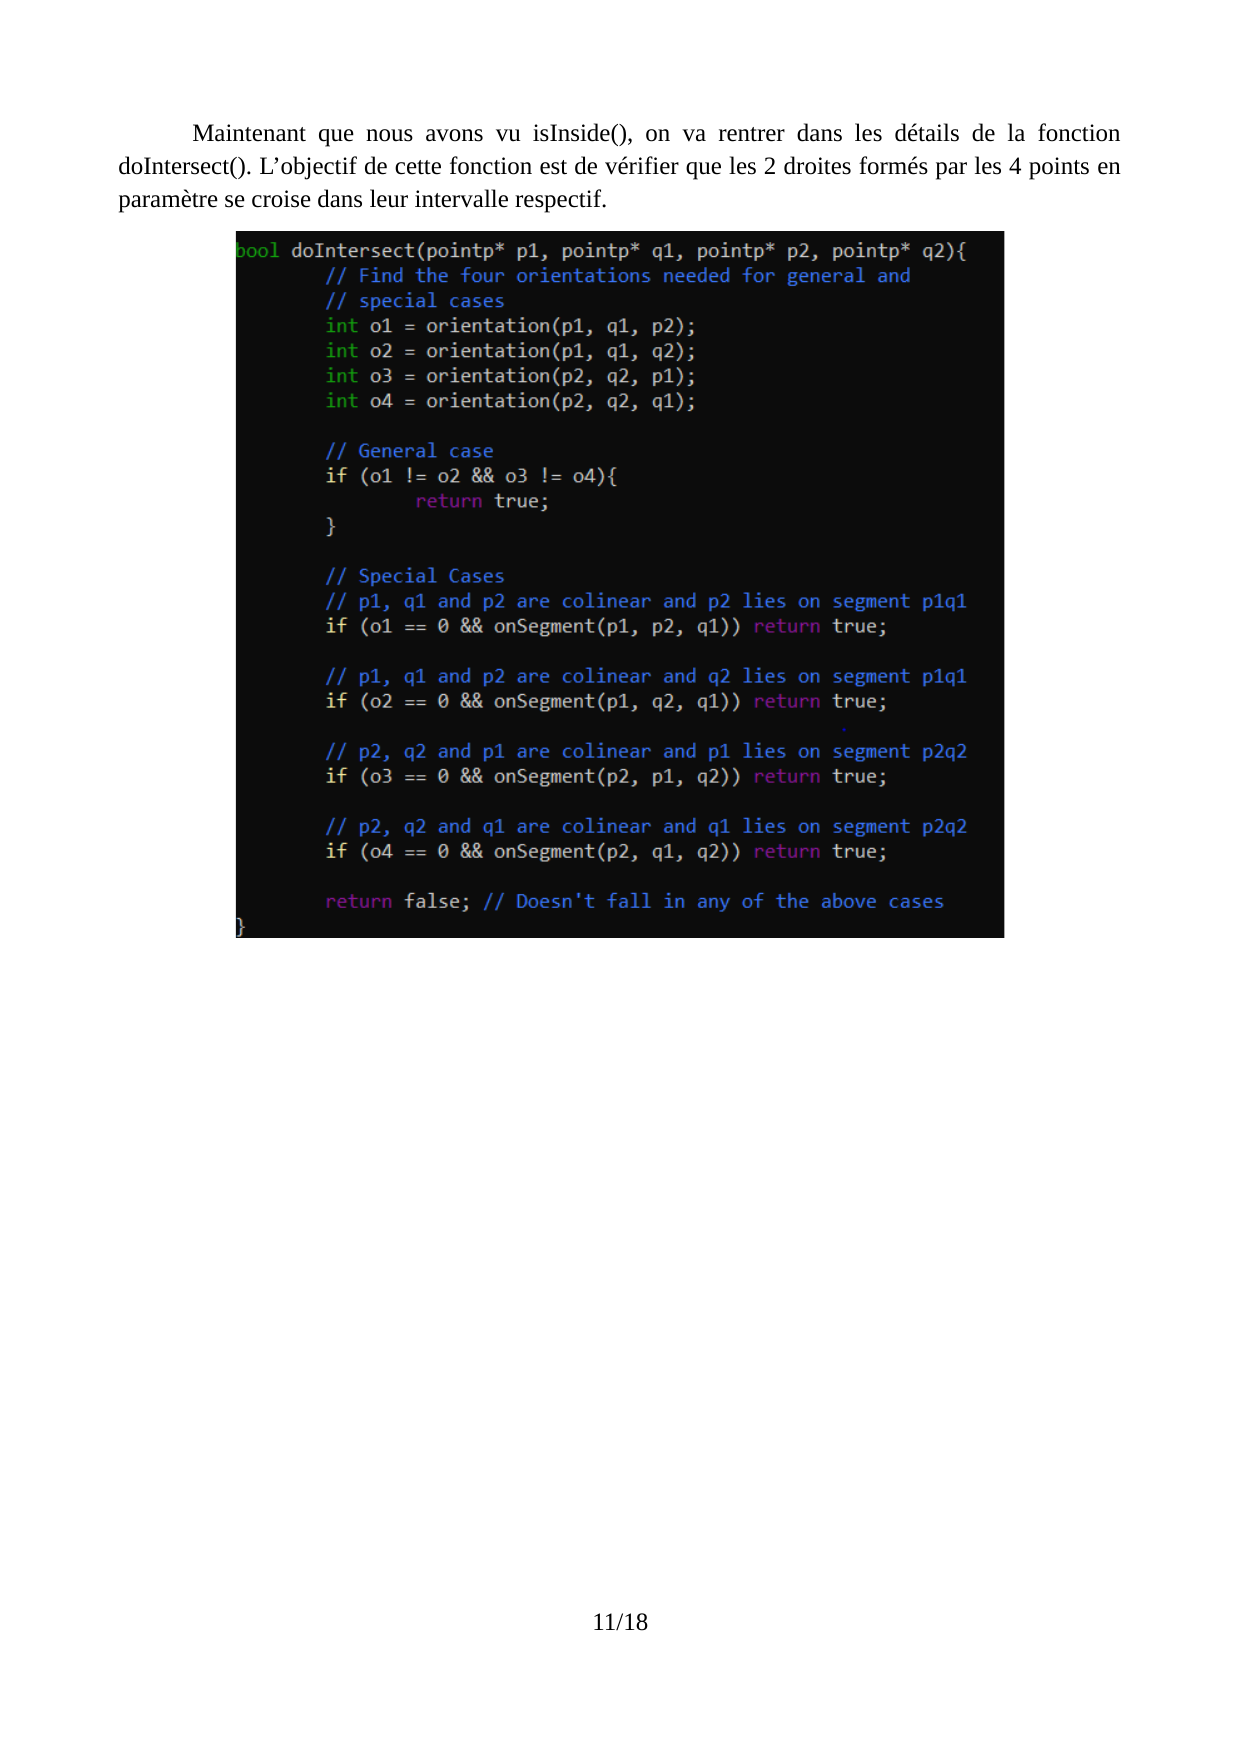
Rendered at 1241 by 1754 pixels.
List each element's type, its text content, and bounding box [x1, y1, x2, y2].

text Maintenant que nous avons vu isInside(), on va rentrer dans les détails de la fonction doIntersect(). L’objectif de cette fonction est de vérifier que les 2 droites formés par les 4 points en paramètre se croise dans leur intervalle respectif. [118, 118, 1122, 213]
picture [235, 231, 1005, 938]
